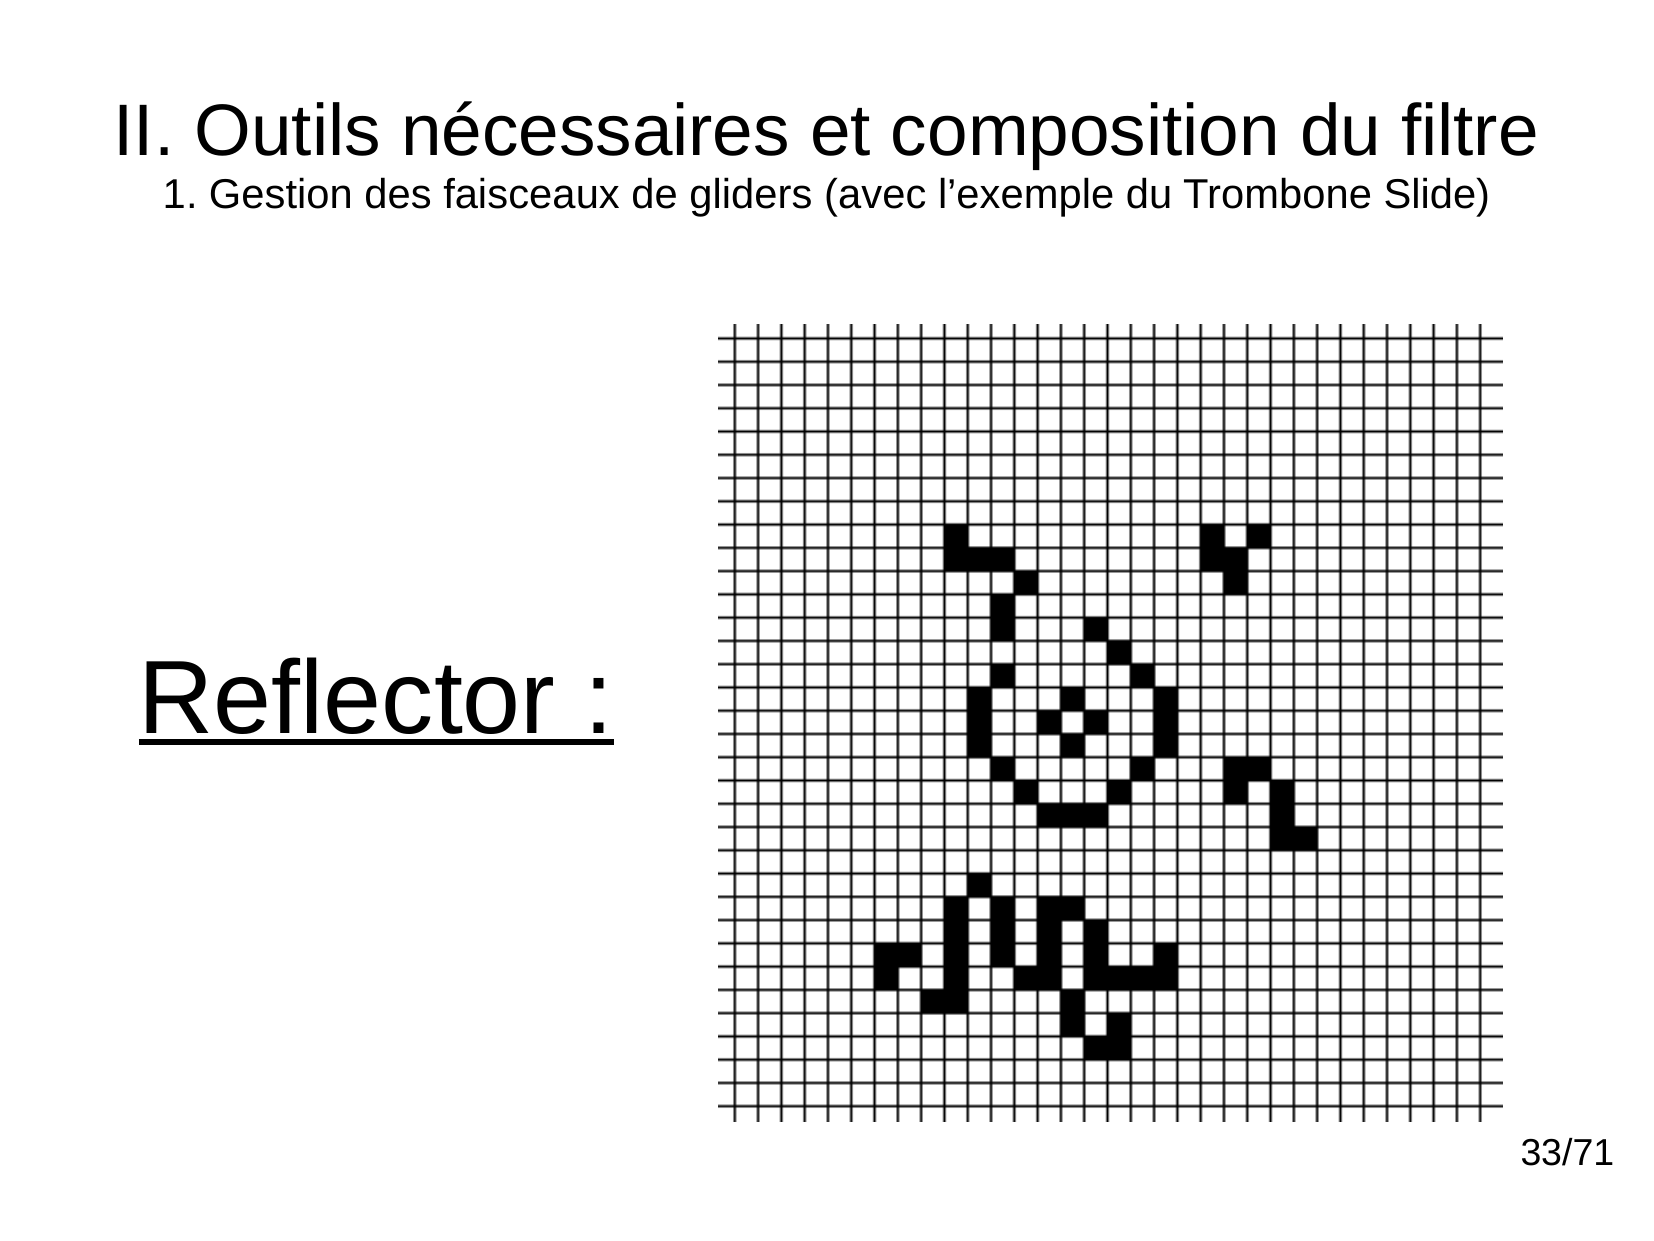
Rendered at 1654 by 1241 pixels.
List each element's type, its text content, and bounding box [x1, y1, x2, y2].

text_box Reflector : [124, 631, 629, 763]
picture [718, 324, 1503, 1123]
title II. Outils nécessaires et composition du filtre 1. Gestion des faisceaux de gliders (avec l’exemple du Trombone Slide) [0, 30, 1654, 276]
text_box <number>/71 [1505, 1124, 1654, 1182]
